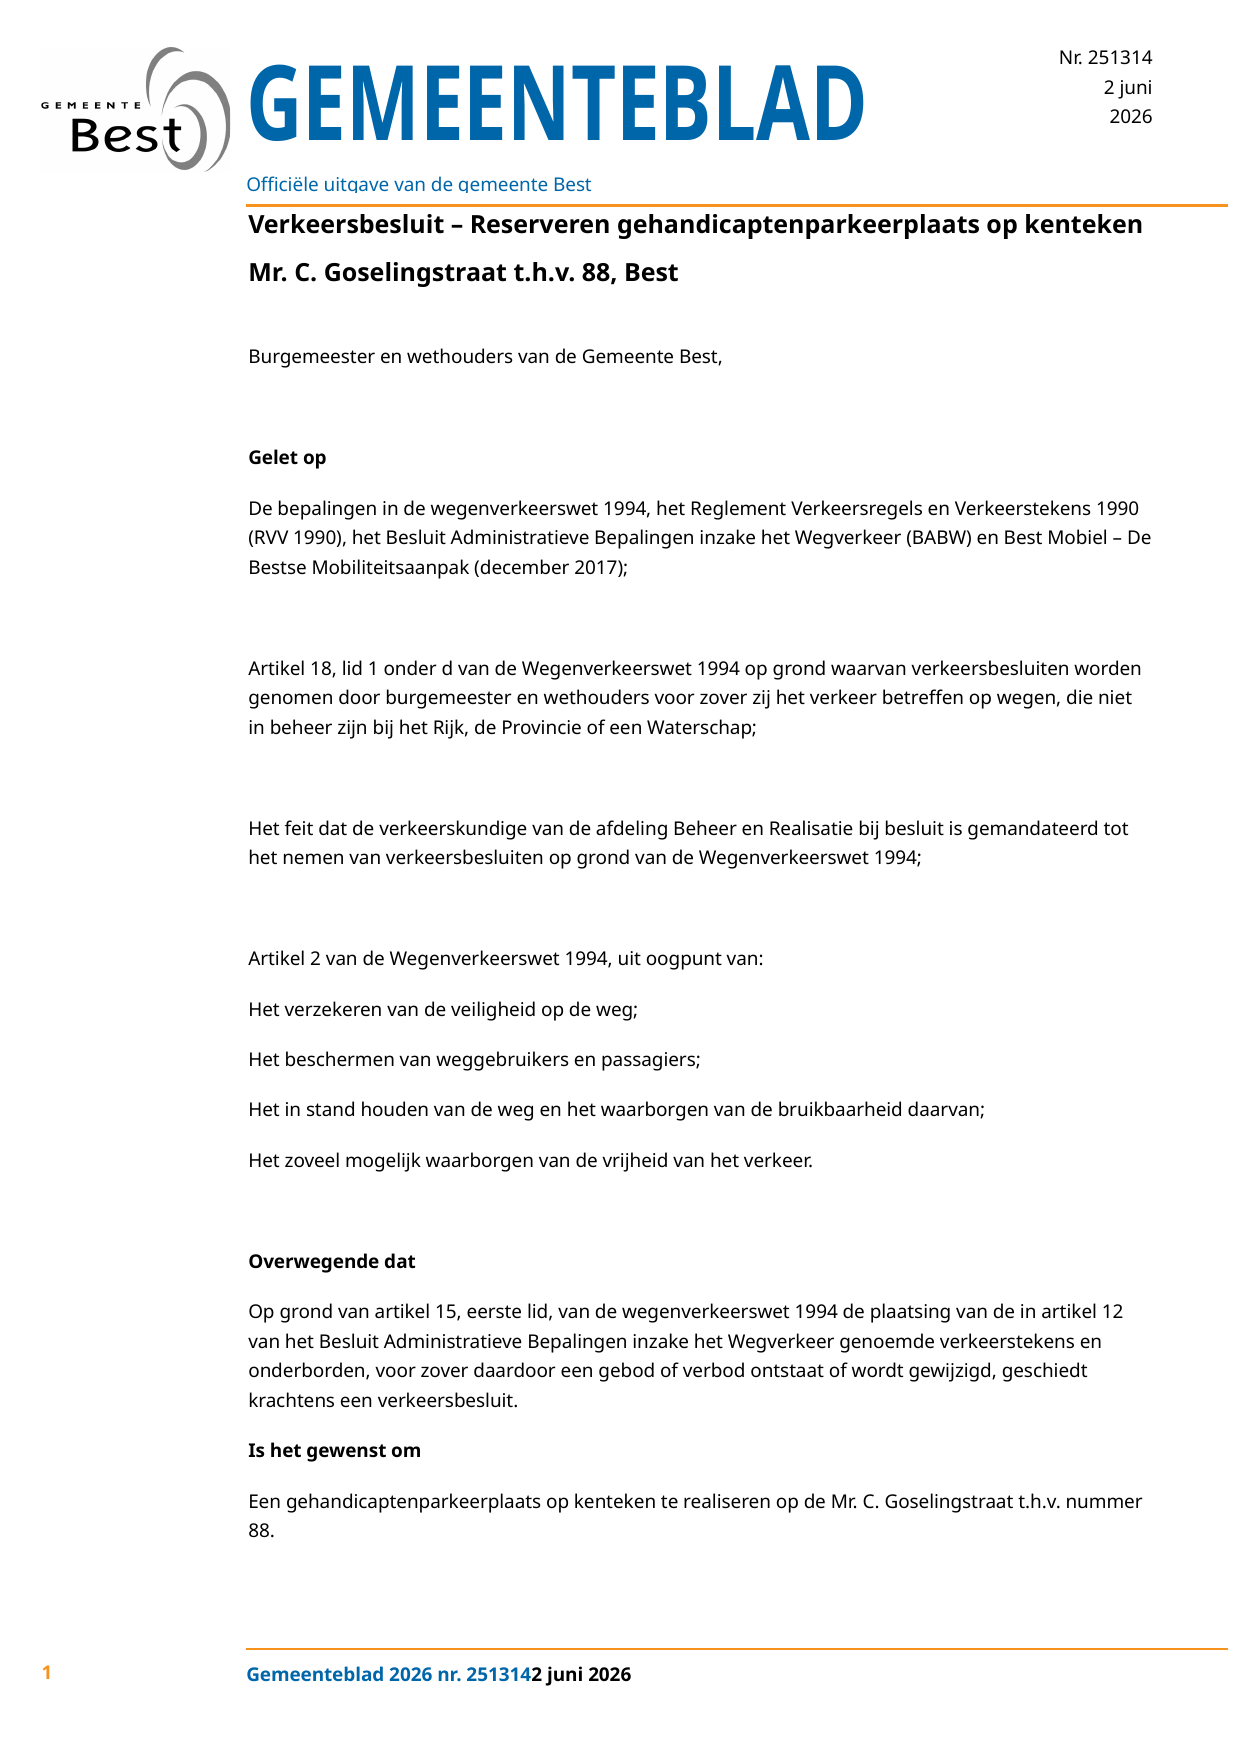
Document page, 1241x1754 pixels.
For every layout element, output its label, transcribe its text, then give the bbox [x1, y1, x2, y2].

text Het in stand houden van de weg en het waarborgen van de bruikbaarheid daarvan; [248, 1097, 1152, 1122]
text Het verzekeren van de veiligheid op de weg; [248, 996, 1152, 1021]
text Gelet op [248, 444, 1152, 470]
text Burgemeester en wethouders van de Gemeente Best, [248, 344, 1152, 369]
text Het beschermen van weggebruikers en passagiers; [248, 1046, 1152, 1072]
text Een gehandicaptenparkeerplaats op kenteken te realiseren op de Mr. C. Goselingstraat t.h.v. nummer 88. [248, 1488, 1152, 1543]
text Het feit dat de verkeerskundige van de afdeling Beheer en Realisatie bij besluit is gemandateerd tot het nemen van verkeersbesluiten op grond van de Wegenverkeerswet 1994; [248, 815, 1152, 870]
picture [41, 47, 231, 172]
text Overwegende dat [248, 1248, 1152, 1273]
text Het zoveel mogelijk waarborgen van de vrijheid van het verkeer. [248, 1147, 1152, 1173]
text Is het gewenst om [248, 1437, 1152, 1463]
text De bepalingen in de wegenverkeerswet 1994, het Reglement Verkeersregels en Verkeerstekens 1990 (RVV 1990), het Besluit Administratieve Bepalingen inzake het Wegverkeer (BABW) en Best Mobiel – De Bestse Mobiliteitsaanpak (december 2017); [248, 495, 1152, 580]
text Artikel 18, lid 1 onder d van de Wegenverkeerswet 1994 op grond waarvan verkeersbesluiten worden genomen door burgemeester en wethouders voor zover zij het verkeer betreffen op wegen, die niet in beheer zijn bij het Rijk, de Provincie of een Waterschap; [248, 655, 1152, 740]
text Verkeersbesluit – Reserveren gehandicaptenparkeerplaats op kenteken Mr. C. Goselingstraat t.h.v. 88, Best [248, 207, 1152, 288]
text Artikel 2 van de Wegenverkeerswet 1994, uit oogpunt van: [248, 945, 1152, 971]
text Op grond van artikel 15, eerste lid, van de wegenverkeerswet 1994 de plaatsing van de in artikel 12 van het Besluit Administratieve Bepalingen inzake het Wegverkeer genoemde verkeerstekens en onderborden, voor zover daardoor een gebod of verbod ontstaat of wordt gewijzigd, geschiedt krachtens een verkeersbesluit. [248, 1298, 1152, 1413]
